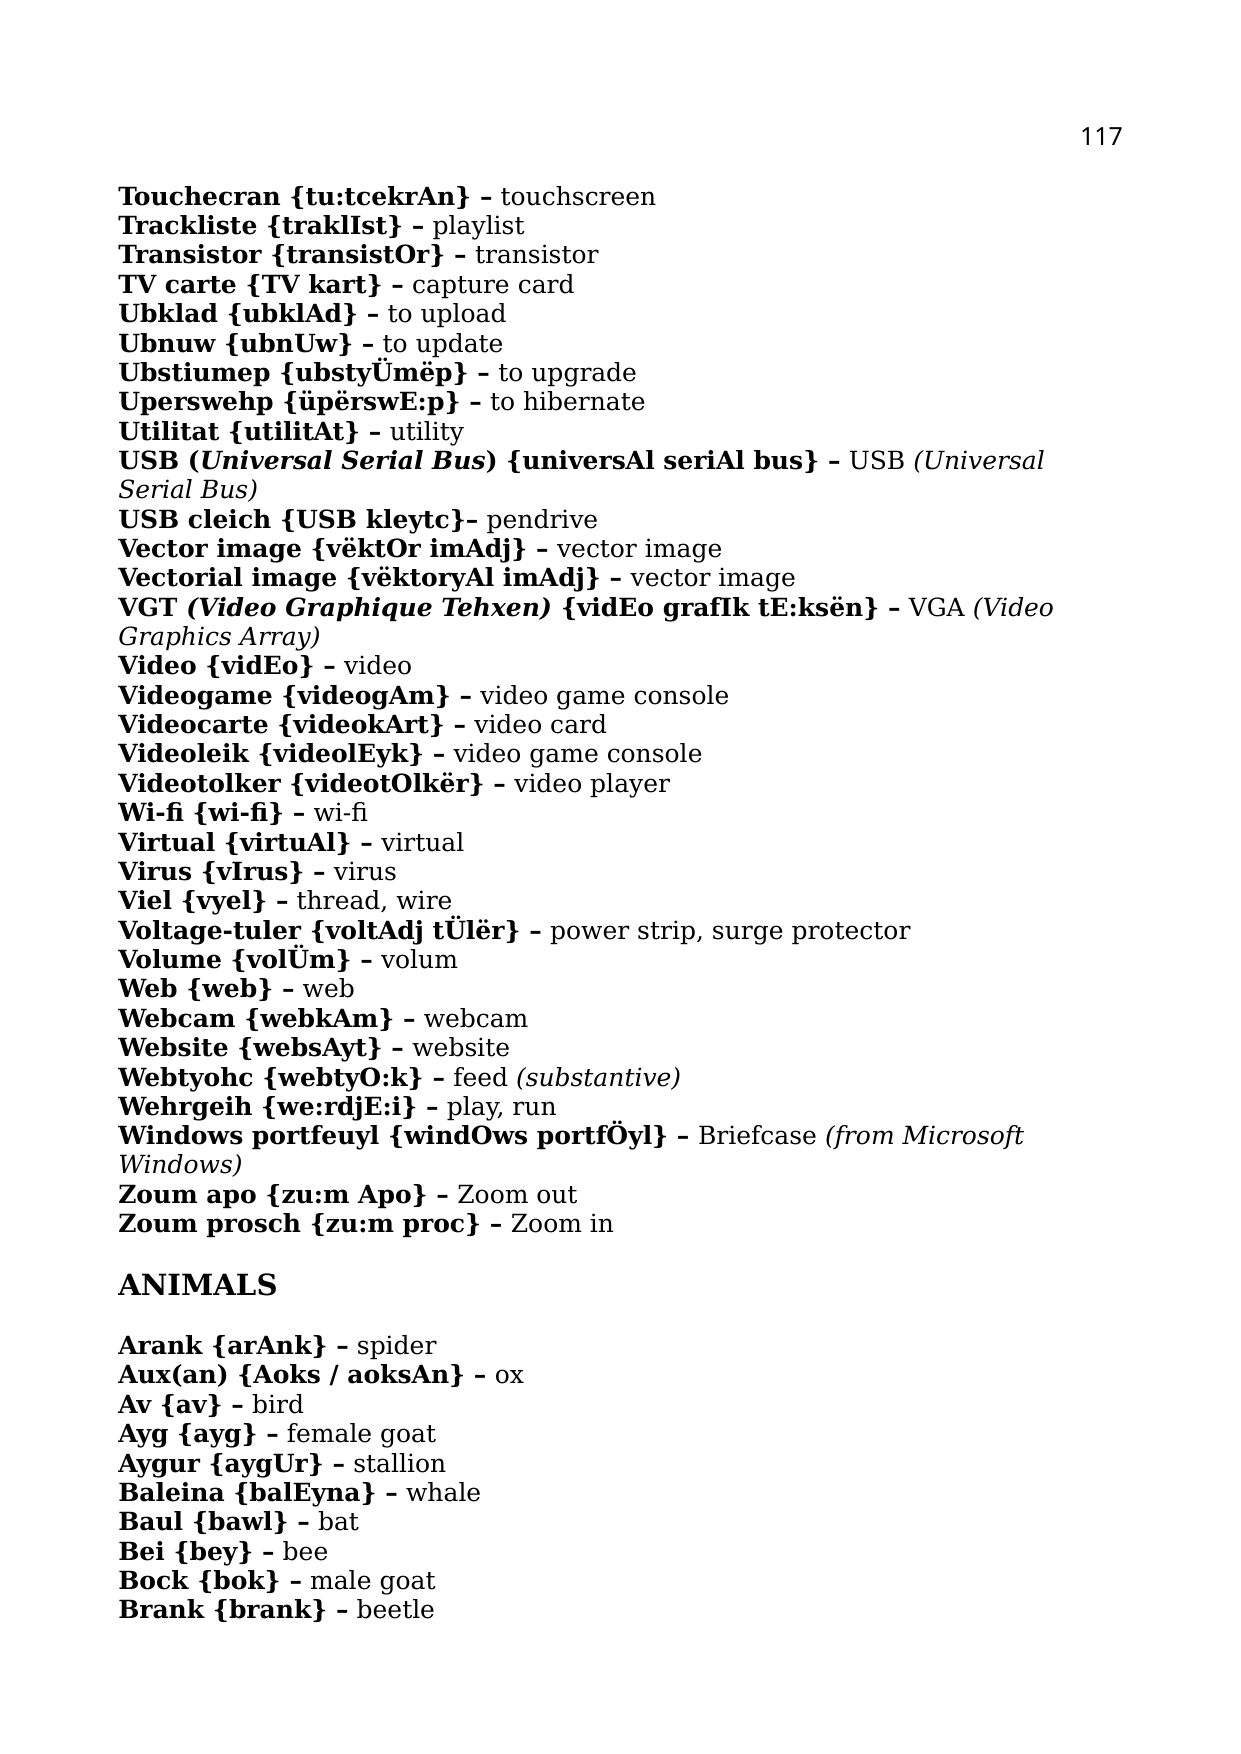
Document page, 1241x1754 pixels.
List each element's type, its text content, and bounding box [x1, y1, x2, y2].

text Ubnuw {ubnUw} – to update [118, 328, 1123, 358]
text VGT (Video Graphique Tehxen) {vidEo grafIk tE:ksën} – VGA (Video Graphics Array) [118, 593, 1123, 651]
text Videoleik {videolEyk} – video game console [118, 739, 1123, 769]
text Videocarte {videokArt} – video card [118, 710, 1123, 739]
text Arank {arAnk} – spider [118, 1331, 1123, 1361]
text Windows portfeuyl {windOws portfÖyl} – Briefcase (from Microsoft Windows) [118, 1121, 1123, 1180]
text Webtyohc {webtyO:k} – feed (substantive) [118, 1062, 1123, 1092]
text Baleina {balEyna} – whale [118, 1478, 1123, 1507]
text Wi-fi {wi-fi} – wi-fi [118, 798, 1123, 827]
text Uperswehp {üpërswE:p} – to hibernate [118, 387, 1123, 417]
text Vectorial image {vëktoryAl imAdj} – vector image [118, 563, 1123, 593]
subtitle ANIMALS [118, 1268, 1123, 1302]
text Website {websAyt} – website [118, 1033, 1123, 1062]
text Virus {vIrus} – virus [118, 857, 1123, 886]
text Viel {vyel} – thread, wire [118, 886, 1123, 916]
text Bock {bok} – male goat [118, 1566, 1123, 1596]
text TV carte {TV kart} – capture card [118, 270, 1123, 299]
text Ubklad {ubklAd} – to upload [118, 299, 1123, 328]
text Voltage-tuler {voltAdj tÜlër} – power strip, surge protector [118, 916, 1123, 945]
text USB (Universal Serial Bus) {universAl seriAl bus} – USB (Universal Serial Bus) [118, 446, 1123, 504]
text Video {vidEo} – video [118, 651, 1123, 681]
text USB cleich {USB kleytc}– pendrive [118, 504, 1123, 534]
text Videotolker {videotOlkër} – video player [118, 769, 1123, 798]
text Av {av} – bird [118, 1390, 1123, 1419]
text Transistor {transistOr} – transistor [118, 240, 1123, 270]
text Baul {bawl} – bat [118, 1507, 1123, 1537]
text Web {web} – web [118, 974, 1123, 1004]
text Touchecran {tu:tcekrAn} – touchscreen [118, 182, 1123, 211]
text Trackliste {traklIst} – playlist [118, 211, 1123, 240]
text Ubstiumep {ubstyÜmëp} – to upgrade [118, 358, 1123, 387]
text Brank {brank} – beetle [118, 1596, 1123, 1625]
text Webcam {webkAm} – webcam [118, 1004, 1123, 1033]
text Utilitat {utilitAt} – utility [118, 417, 1123, 446]
text Volume {volÜm} – volum [118, 945, 1123, 974]
text Virtual {virtuAl} – virtual [118, 827, 1123, 857]
text Aux(an) {Aoks / aoksAn} – ox [118, 1361, 1123, 1390]
text Zoum apo {zu:m Apo} – Zoom out [118, 1180, 1123, 1209]
text Zoum prosch {zu:m proc} – Zoom in [118, 1209, 1123, 1238]
text Videogame {videogAm} – video game console [118, 681, 1123, 710]
text Aygur {aygUr} – stallion [118, 1449, 1123, 1478]
text Ayg {ayg} – female goat [118, 1419, 1123, 1449]
text Bei {bey} – bee [118, 1537, 1123, 1566]
text Vector image {vëktOr imAdj} – vector image [118, 534, 1123, 563]
text Wehrgeih {we:rdjE:i} – play, run [118, 1092, 1123, 1121]
